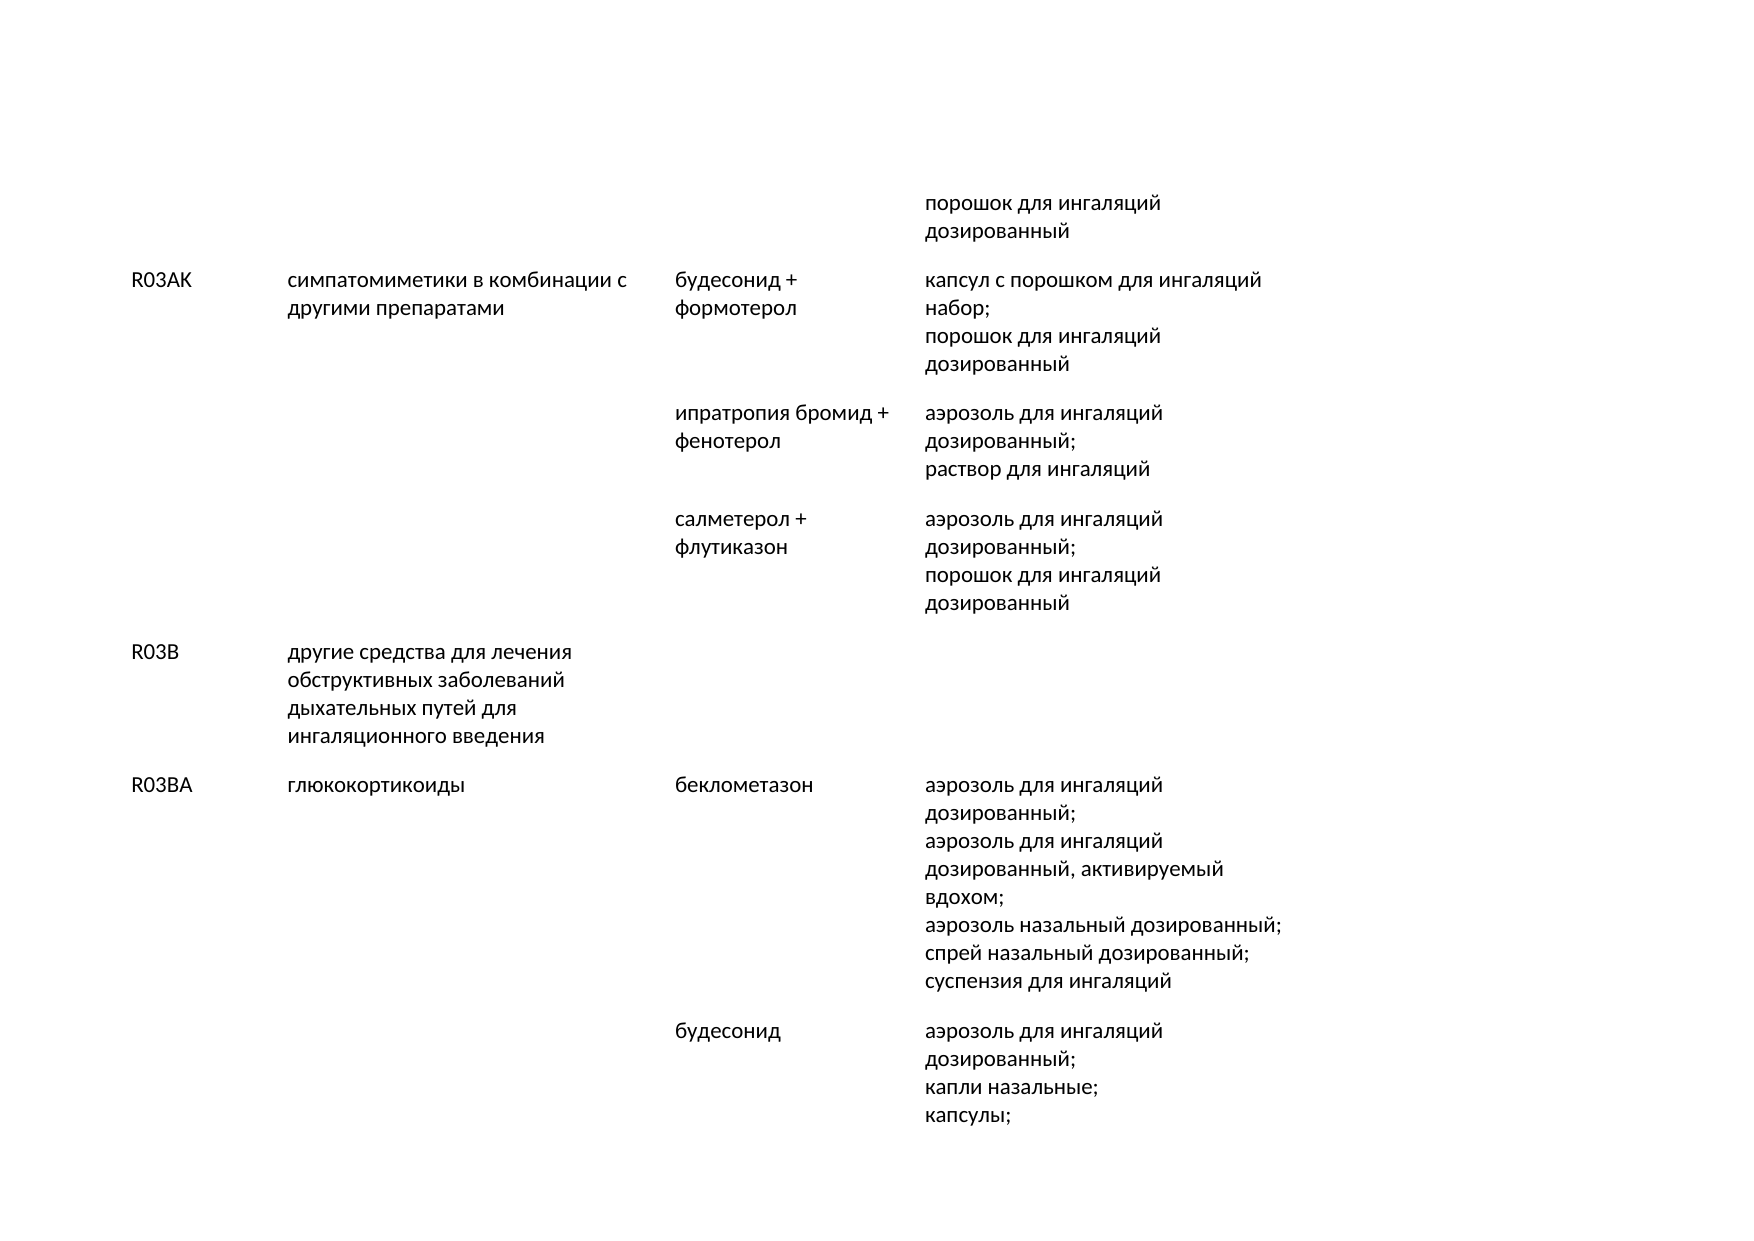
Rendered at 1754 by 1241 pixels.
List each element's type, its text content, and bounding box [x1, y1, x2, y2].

table_cell R03BA [125, 760, 281, 1138]
table_cell R03B [125, 626, 281, 760]
table_cell [668, 177, 918, 254]
table_cell аэрозоль для ингаляций дозированный; аэрозоль для ингаляций дозированный, активируемый вдохом; аэрозоль назальный дозированный; спрей назальный дозированный; суспензия для ингаляций [918, 760, 1306, 1005]
table_cell [125, 177, 281, 254]
table_cell будесонид + формотерол [668, 255, 918, 388]
table_cell аэрозоль для ингаляций дозированный; капли назальные; капсулы; [918, 1005, 1306, 1138]
table_cell R03AK [125, 255, 281, 626]
table_cell капсул с порошком для ингаляций набор; порошок для ингаляций дозированный [918, 255, 1306, 388]
table_cell глюкокортикоиды [281, 760, 668, 1138]
table_cell симпатомиметики в комбинации с другими препаратами [281, 255, 668, 626]
table_cell [668, 626, 918, 760]
table_cell салметерол + флутиказон [668, 493, 918, 626]
table_cell [918, 626, 1306, 760]
table_cell [281, 177, 668, 254]
table_cell ипратропия бромид + фенотерол [668, 388, 918, 493]
table_cell аэрозоль для ингаляций дозированный; порошок для ингаляций дозированный [918, 493, 1306, 626]
table_cell аэрозоль для ингаляций дозированный; раствор для ингаляций [918, 388, 1306, 493]
table_cell будесонид [668, 1005, 918, 1138]
table_cell другие средства для лечения обструктивных заболеваний дыхательных путей для ингаляционного введения [281, 626, 668, 760]
table_cell порошок для ингаляций дозированный [918, 177, 1306, 254]
table_cell беклометазон [668, 760, 918, 1005]
